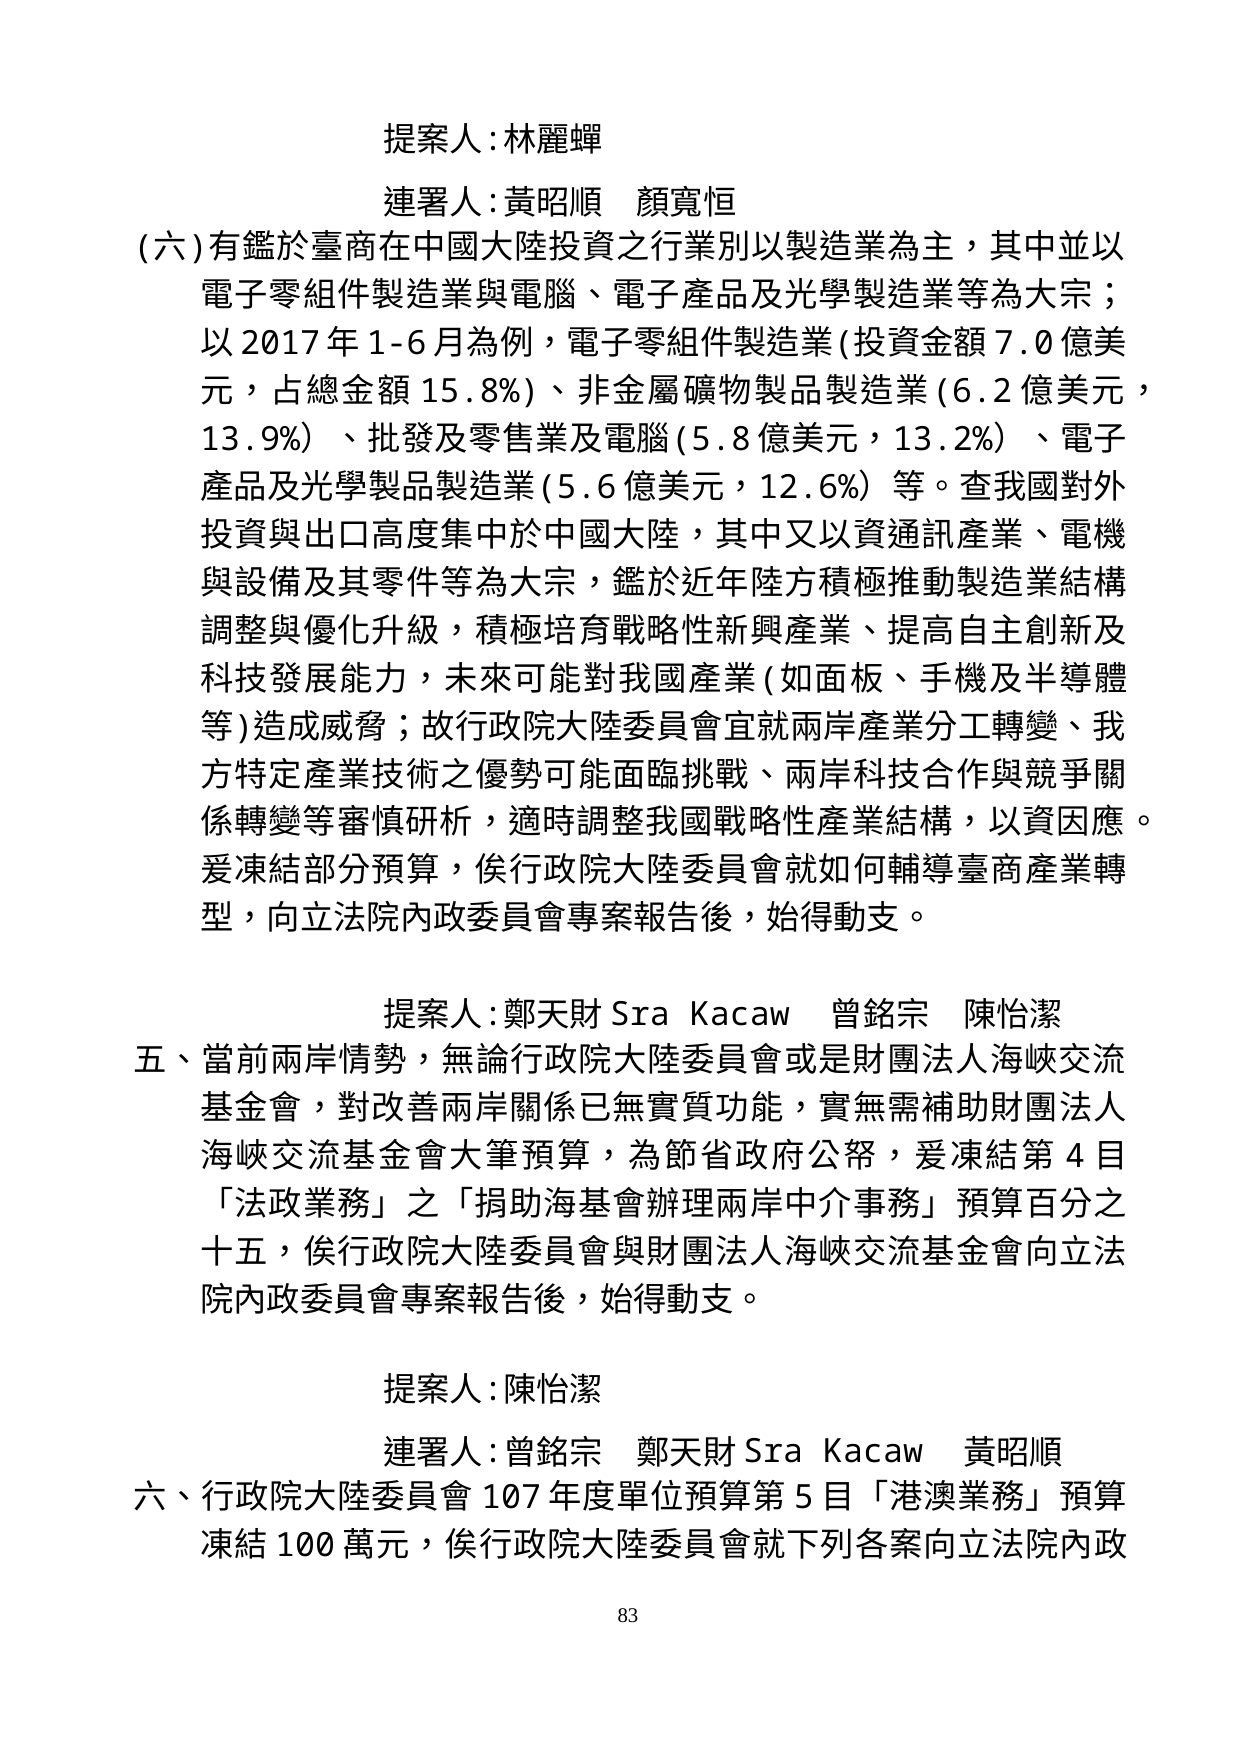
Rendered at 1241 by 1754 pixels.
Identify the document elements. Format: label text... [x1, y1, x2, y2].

text 連署人:黃昭順 顏寬恒 [383, 158, 1127, 221]
text (六)有鑑於臺商在中國大陸投資之行業別以製造業為主，其中並以電子零組件製造業與電腦、電子產品及光學製造業等為大宗；以2017年1-6月為例，電子零組件製造業(投資金額7.0億美元，占總金額15.8%)、非金屬礦物製品製造業(6.2億美元，13.9%）、批發及零售業及電腦(5.8億美元，13.2%）、電子產品及光學製品製造業(5.6億美元，12.6%）等。查我國對外投資與出口高度集中於中國大陸，其中又以資通訊產業、電機與設備及其零件等為大宗，鑑於近年陸方積極推動製造業結構調整與優化升級，積極培育戰略性新興產業、提高自主創新及科技發展能力，未來可能對我國產業(如面板、手機及半導體等)造成威脅；故行政院大陸委員會宜就兩岸產業分工轉變、我方特定產業技術之優勢可能面臨挑戰、兩岸科技合作與競爭關係轉變等審慎研析，適時調整我國戰略性產業結構，以資因應。爰凍結部分預算，俟行政院大陸委員會就如何輔導臺商產業轉型，向立法院內政委員會專案報告後，始得動支。 [133, 221, 1127, 939]
text 提案人:鄭天財Sra Kacaw 曾銘宗 陳怡潔 [383, 971, 1127, 1033]
text 連署人:曾銘宗 鄭天財Sra Kacaw 黃昭順 [383, 1408, 1127, 1471]
text 提案人:陳怡潔 [383, 1346, 1127, 1408]
text 五、當前兩岸情勢，無論行政院大陸委員會或是財團法人海峽交流基金會，對改善兩岸關係已無實質功能，實無需補助財團法人海峽交流基金會大筆預算，為節省政府公帑，爰凍結第4目「法政業務」之「捐助海基會辦理兩岸中介事務」預算百分之十五，俟行政院大陸委員會與財團法人海峽交流基金會向立法院內政委員會專案報告後，始得動支。 [133, 1033, 1127, 1321]
text 提案人:林麗蟬 [383, 96, 1127, 158]
text 六、行政院大陸委員會107年度單位預算第5目「港澳業務」預算凍結100萬元，俟行政院大陸委員會就下列各案向立法院內政 [133, 1471, 1127, 1566]
